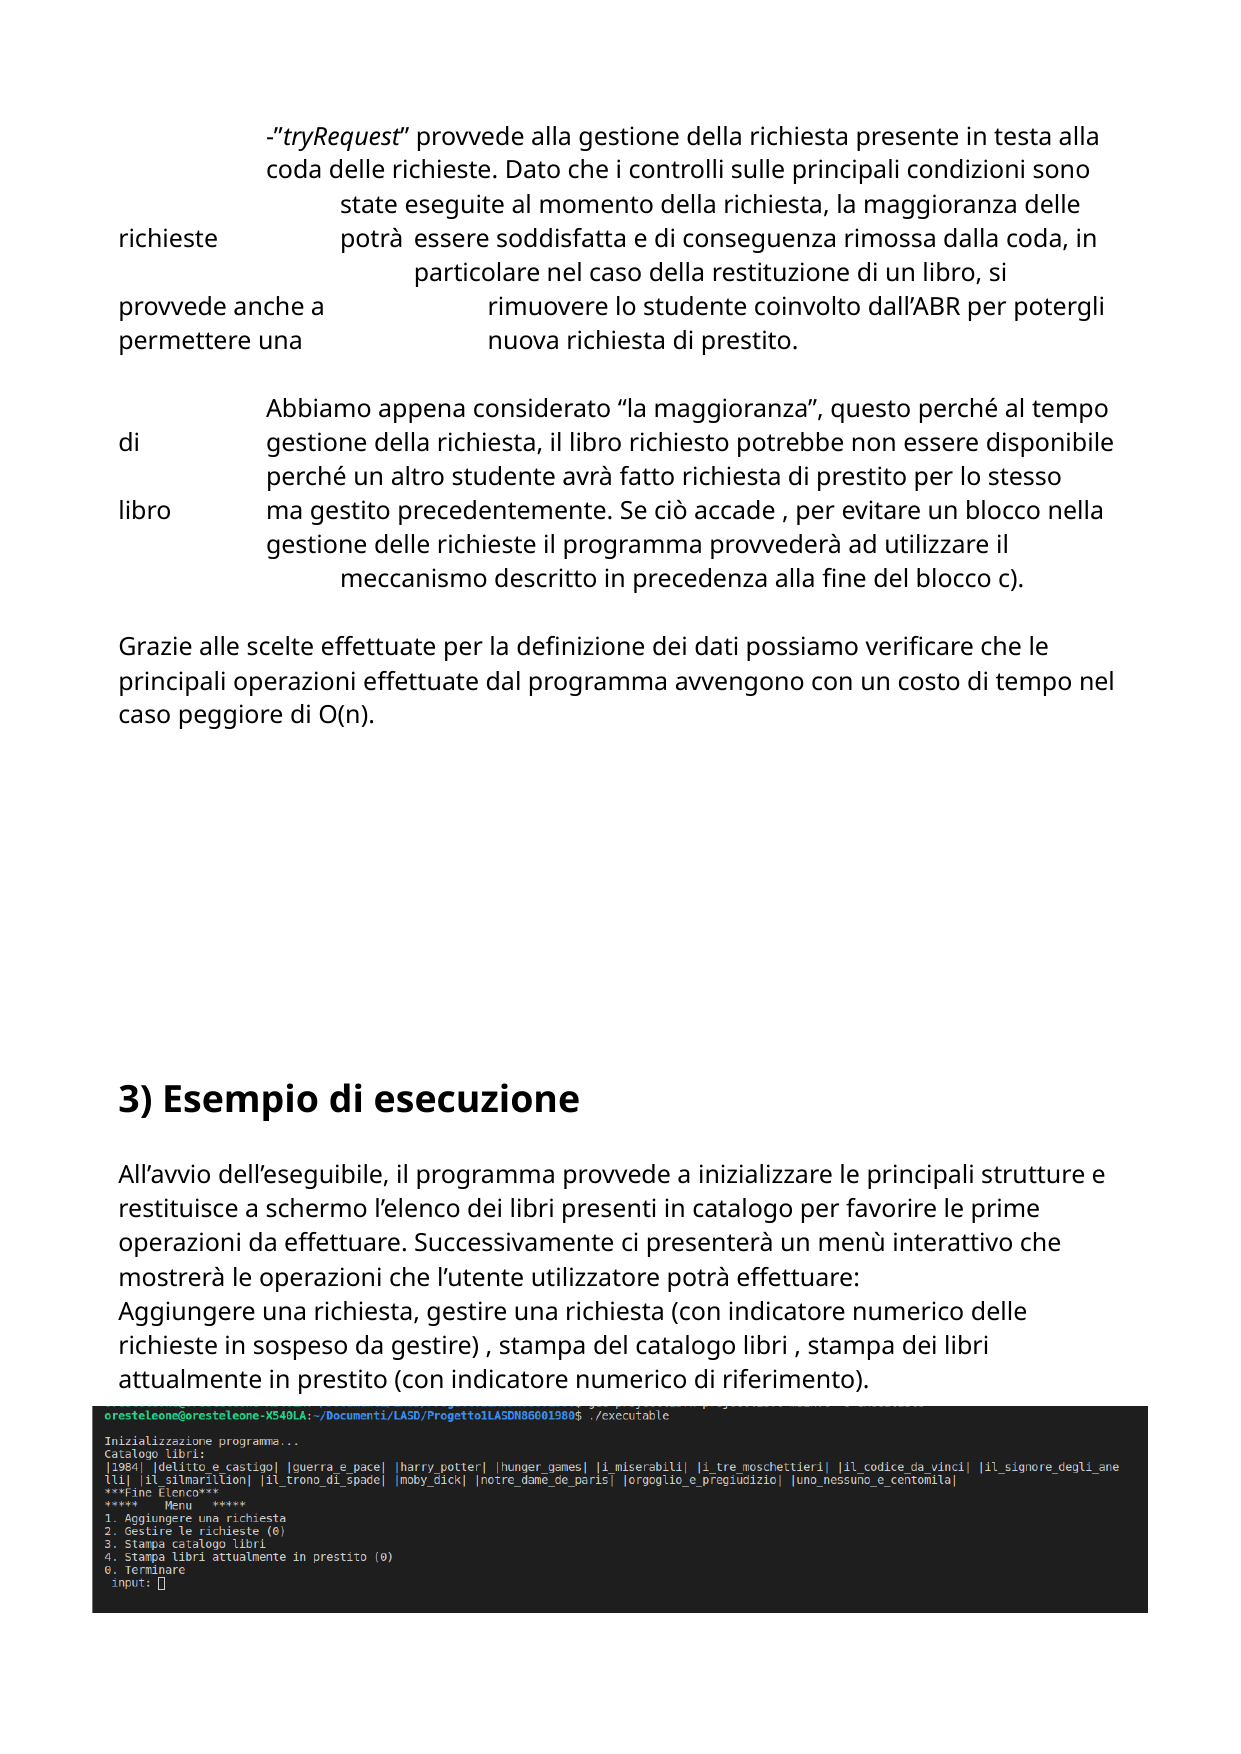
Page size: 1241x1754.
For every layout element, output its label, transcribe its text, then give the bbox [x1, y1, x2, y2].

text 3) Esempio di esecuzione [118, 1072, 1122, 1123]
text Abbiamo appena considerato “la maggioranza”, questo perché al tempo di gestione della richiesta, il libro richiesto potrebbe non essere disponibile perché un altro studente avrà fatto richiesta di prestito per lo stesso libro ma gestito precedentemente. Se ciò accade , per evitare un blocco nella gestione delle richieste il programma provvederà ad utilizzare il meccanismo descritto in precedenza alla fine del blocco c). [118, 391, 1122, 595]
text Grazie alle scelte effettuate per la definizione dei dati possiamo verificare che le principali operazioni effettuate dal programma avvengono con un costo di tempo nel caso peggiore di O(n). [118, 629, 1122, 731]
text All’avvio dell’eseguibile, il programma provvede a inizializzare le principali strutture e restituisce a schermo l’elenco dei libri presenti in catalogo per favorire le prime operazioni da effettuare. Successivamente ci presenterà un menù interattivo che mostrerà le operazioni che l’utente utilizzatore potrà effettuare: [118, 1157, 1122, 1293]
text Aggiungere una richiesta, gestire una richiesta (con indicatore numerico delle richieste in sospeso da gestire) , stampa del catalogo libri , stampa dei libri attualmente in prestito (con indicatore numerico di riferimento). [118, 1293, 1122, 1395]
text -”tryRequest” provvede alla gestione della richiesta presente in testa alla coda delle richieste. Dato che i controlli sulle principali condizioni sono state eseguite al momento della richiesta, la maggioranza delle richieste potrà essere soddisfatta e di conseguenza rimossa dalla coda, in particolare nel caso della restituzione di un libro, si provvede anche a rimuovere lo studente coinvolto dall’ABR per potergli permettere una nuova richiesta di prestito. [118, 118, 1122, 357]
picture [92, 1406, 1148, 1613]
